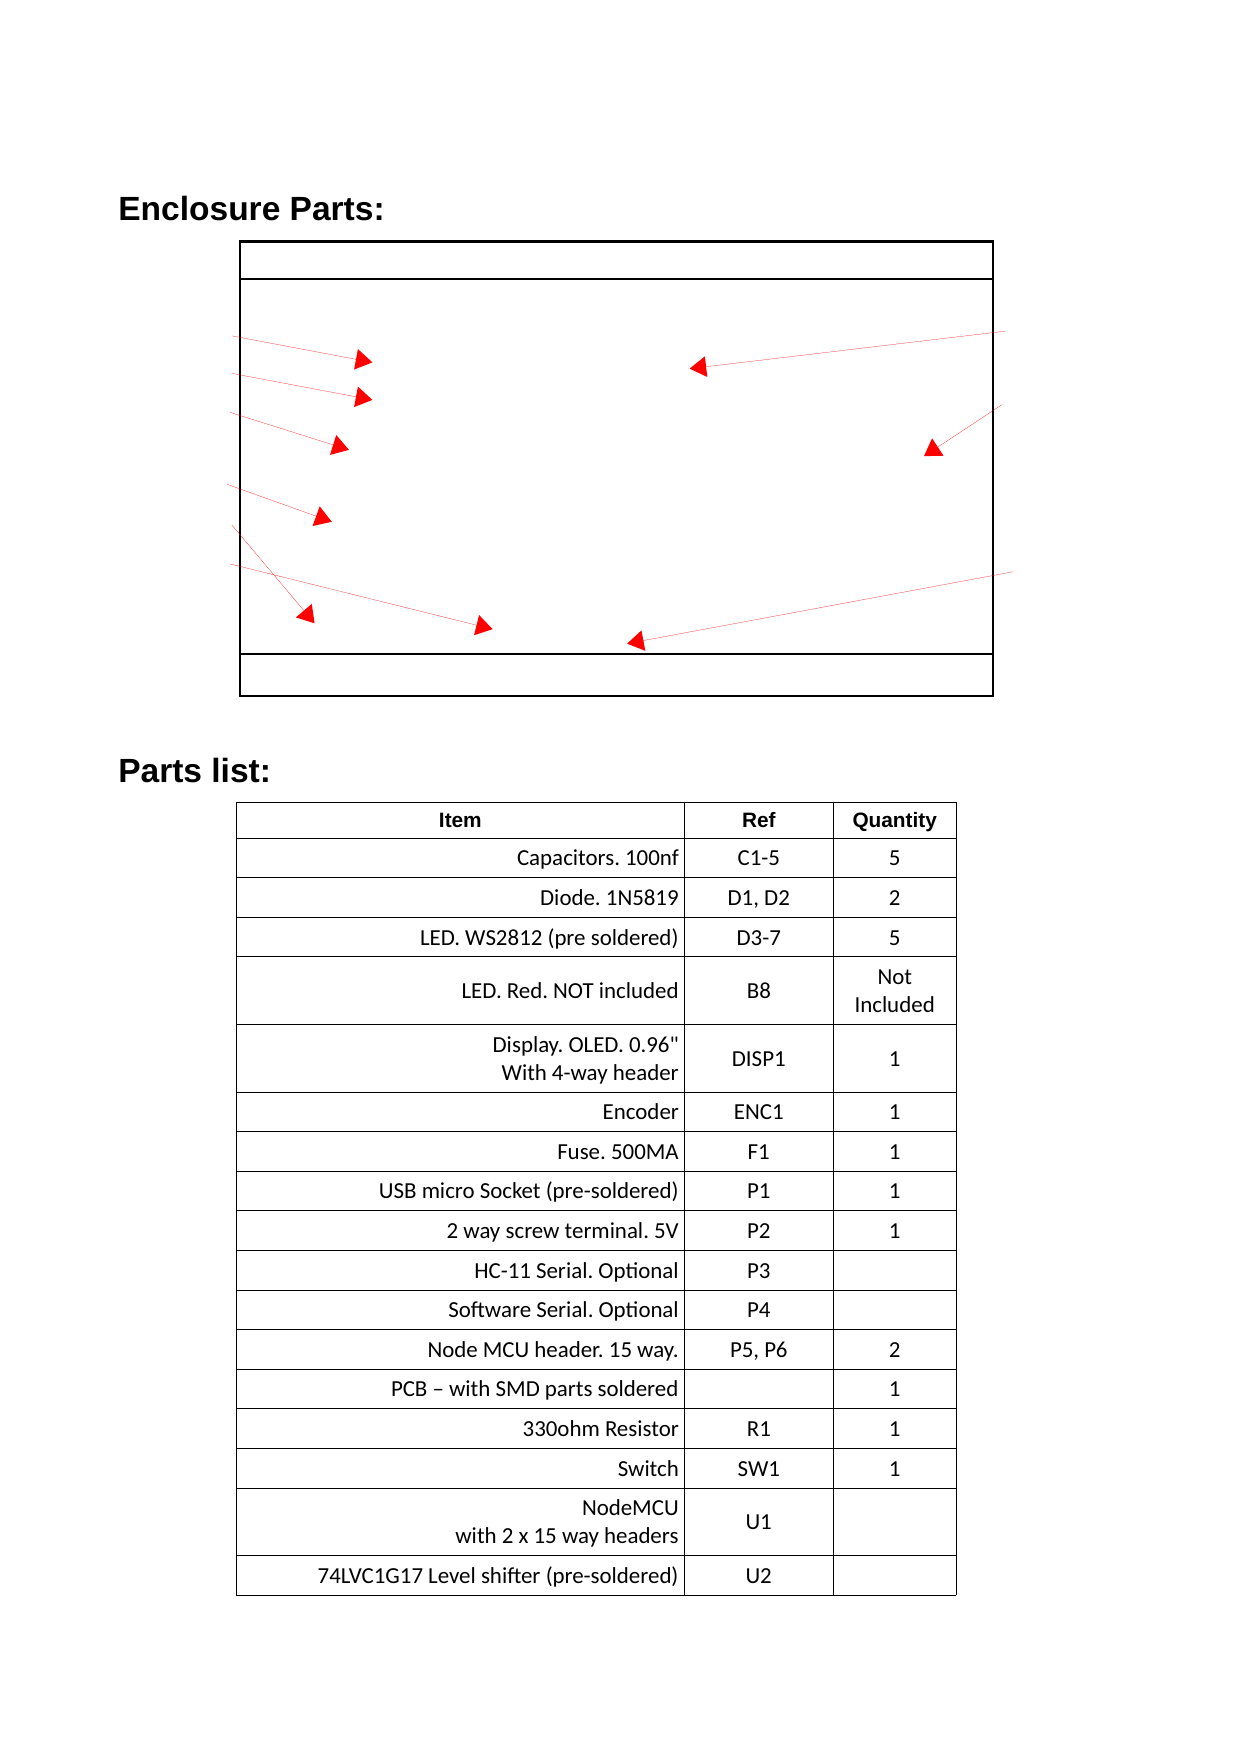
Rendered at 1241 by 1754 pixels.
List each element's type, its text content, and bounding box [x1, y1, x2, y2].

table_cell P3 [685, 1251, 833, 1289]
table_cell [241, 538, 271, 573]
table_cell HC-11 Serial. Optional [237, 1251, 684, 1289]
table_cell Node MCU header. 15 way. [237, 1330, 684, 1369]
table_cell [685, 1370, 833, 1408]
table_header Ref [685, 803, 833, 838]
table_cell 1 [834, 1172, 956, 1210]
table_cell Diode. 1N5819 [237, 878, 684, 917]
table_cell [118, 353, 239, 390]
table_cell [118, 540, 239, 578]
table_cell Fuse. 500MA [237, 1132, 684, 1171]
table_cell 2 [834, 1330, 956, 1369]
table_cell P4 [685, 1291, 833, 1329]
table_cell [994, 540, 1122, 615]
table_cell U2 [685, 1556, 833, 1594]
table_cell [994, 278, 1122, 315]
table_cell F1 [685, 1132, 833, 1171]
table_cell [118, 465, 239, 503]
table_cell LED. WS2812 (pre soldered) [237, 918, 684, 956]
table_cell LED. Red. NOT included [237, 957, 684, 1024]
table_cell [994, 428, 1122, 465]
table_cell [118, 278, 239, 315]
table_cell D3-7 [685, 918, 833, 956]
table_cell C1-5 [685, 839, 833, 877]
table_cell Switch [237, 1449, 684, 1487]
table_cell 1 [834, 1211, 956, 1250]
table_cell 74LVC1G17 Level shifter (pre-soldered) [237, 1556, 684, 1594]
table_cell 1 [834, 1370, 956, 1408]
table_cell Software Serial. Optional [237, 1291, 684, 1329]
table_cell [118, 428, 239, 465]
table_cell [834, 1291, 956, 1329]
table_cell 5 [834, 918, 956, 956]
table_cell [241, 280, 992, 653]
subtitle Parts list: [118, 751, 1122, 789]
table_cell 5 [834, 839, 956, 877]
table_cell 330ohm Resistor [237, 1409, 684, 1448]
table_cell D1, D2 [685, 878, 833, 917]
table_header [118, 240, 239, 278]
table_cell [994, 465, 1122, 503]
table_cell P1 [685, 1172, 833, 1210]
table_cell [834, 1489, 956, 1555]
table_cell [834, 1556, 956, 1594]
table_cell B8 [685, 957, 833, 1024]
table_cell [241, 655, 992, 695]
table_cell [994, 315, 1122, 353]
table_cell 1 [834, 1132, 956, 1171]
table_cell P5, P6 [685, 1330, 833, 1369]
table_cell 2 [834, 878, 956, 917]
table_cell SW1 [685, 1449, 833, 1487]
table_cell NodeMCU with 2 x 15 way headers [237, 1489, 684, 1555]
table_cell [118, 653, 239, 695]
table_cell P2 [685, 1211, 833, 1250]
table_cell [994, 503, 1122, 540]
table_cell 1 [834, 1449, 956, 1487]
table_cell [118, 503, 239, 540]
table_cell [118, 578, 239, 615]
table_header [994, 240, 1122, 278]
table_cell 2 way screw terminal. 5V [237, 1211, 684, 1250]
table_cell [118, 390, 239, 428]
table_cell [994, 353, 1122, 390]
table_header Item [237, 803, 684, 838]
table_cell PCB – with SMD parts soldered [237, 1370, 684, 1408]
table_header Quantity [834, 803, 956, 838]
table_cell U1 [685, 1489, 833, 1555]
table_cell ENC1 [685, 1093, 833, 1131]
table_cell USB micro Socket (pre-soldered) [237, 1172, 684, 1210]
table_cell R1 [685, 1409, 833, 1448]
table_cell [994, 615, 1122, 653]
table_cell 1 [834, 1025, 956, 1092]
table_cell Display. OLED. 0.96" With 4-way header [237, 1025, 684, 1092]
table_cell Not Included [834, 957, 956, 1024]
table_cell DISP1 [685, 1025, 833, 1092]
table_cell [994, 653, 1122, 695]
subtitle Enclosure Parts: [118, 189, 1122, 228]
table_cell [834, 1251, 956, 1289]
table_header [241, 243, 992, 278]
table_cell 1 [834, 1093, 956, 1131]
table_cell [994, 390, 1122, 428]
table_cell [118, 615, 239, 653]
table_cell [118, 315, 239, 353]
table_cell 1 [834, 1409, 956, 1448]
table_cell Encoder [237, 1093, 684, 1131]
table_cell Capacitors. 100nf [237, 839, 684, 877]
